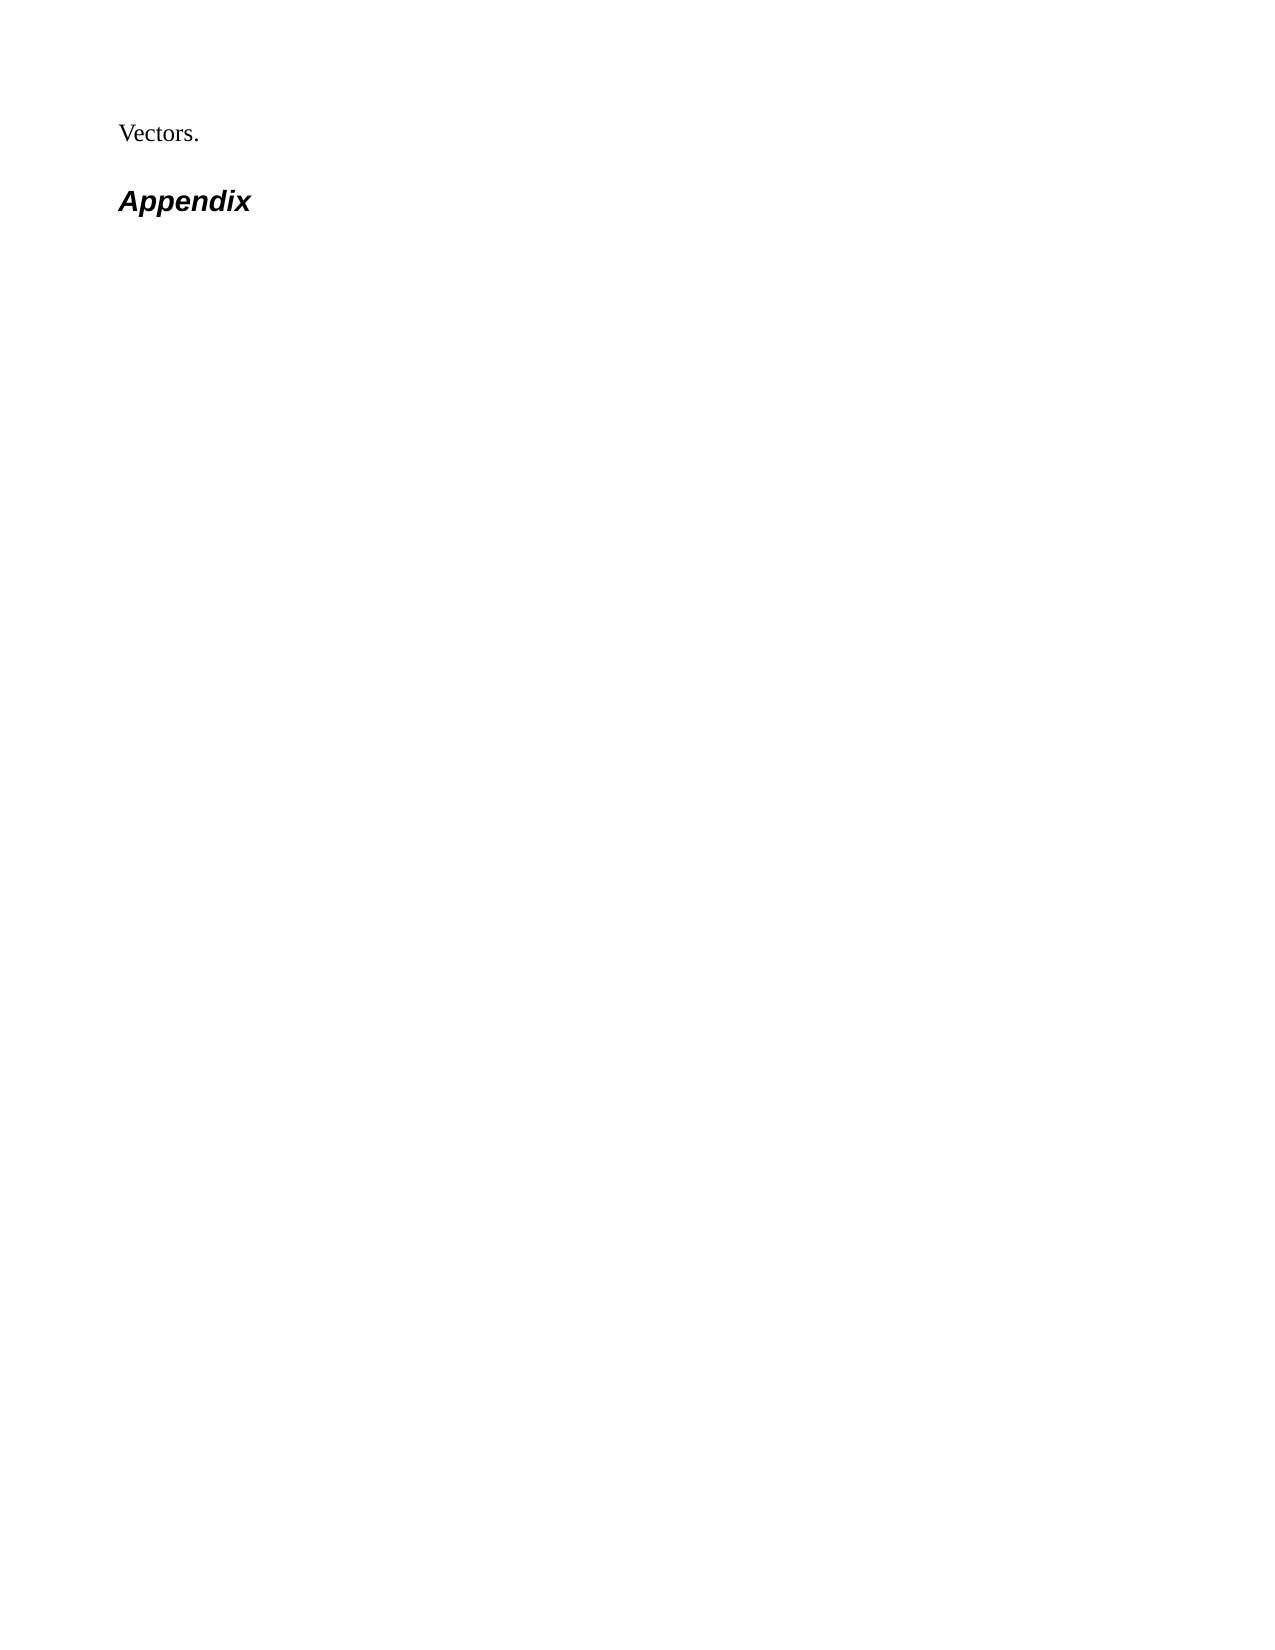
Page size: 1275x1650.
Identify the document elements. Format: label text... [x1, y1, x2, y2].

text Vectors. [118, 118, 1157, 147]
subtitle Appendix [118, 184, 1157, 218]
